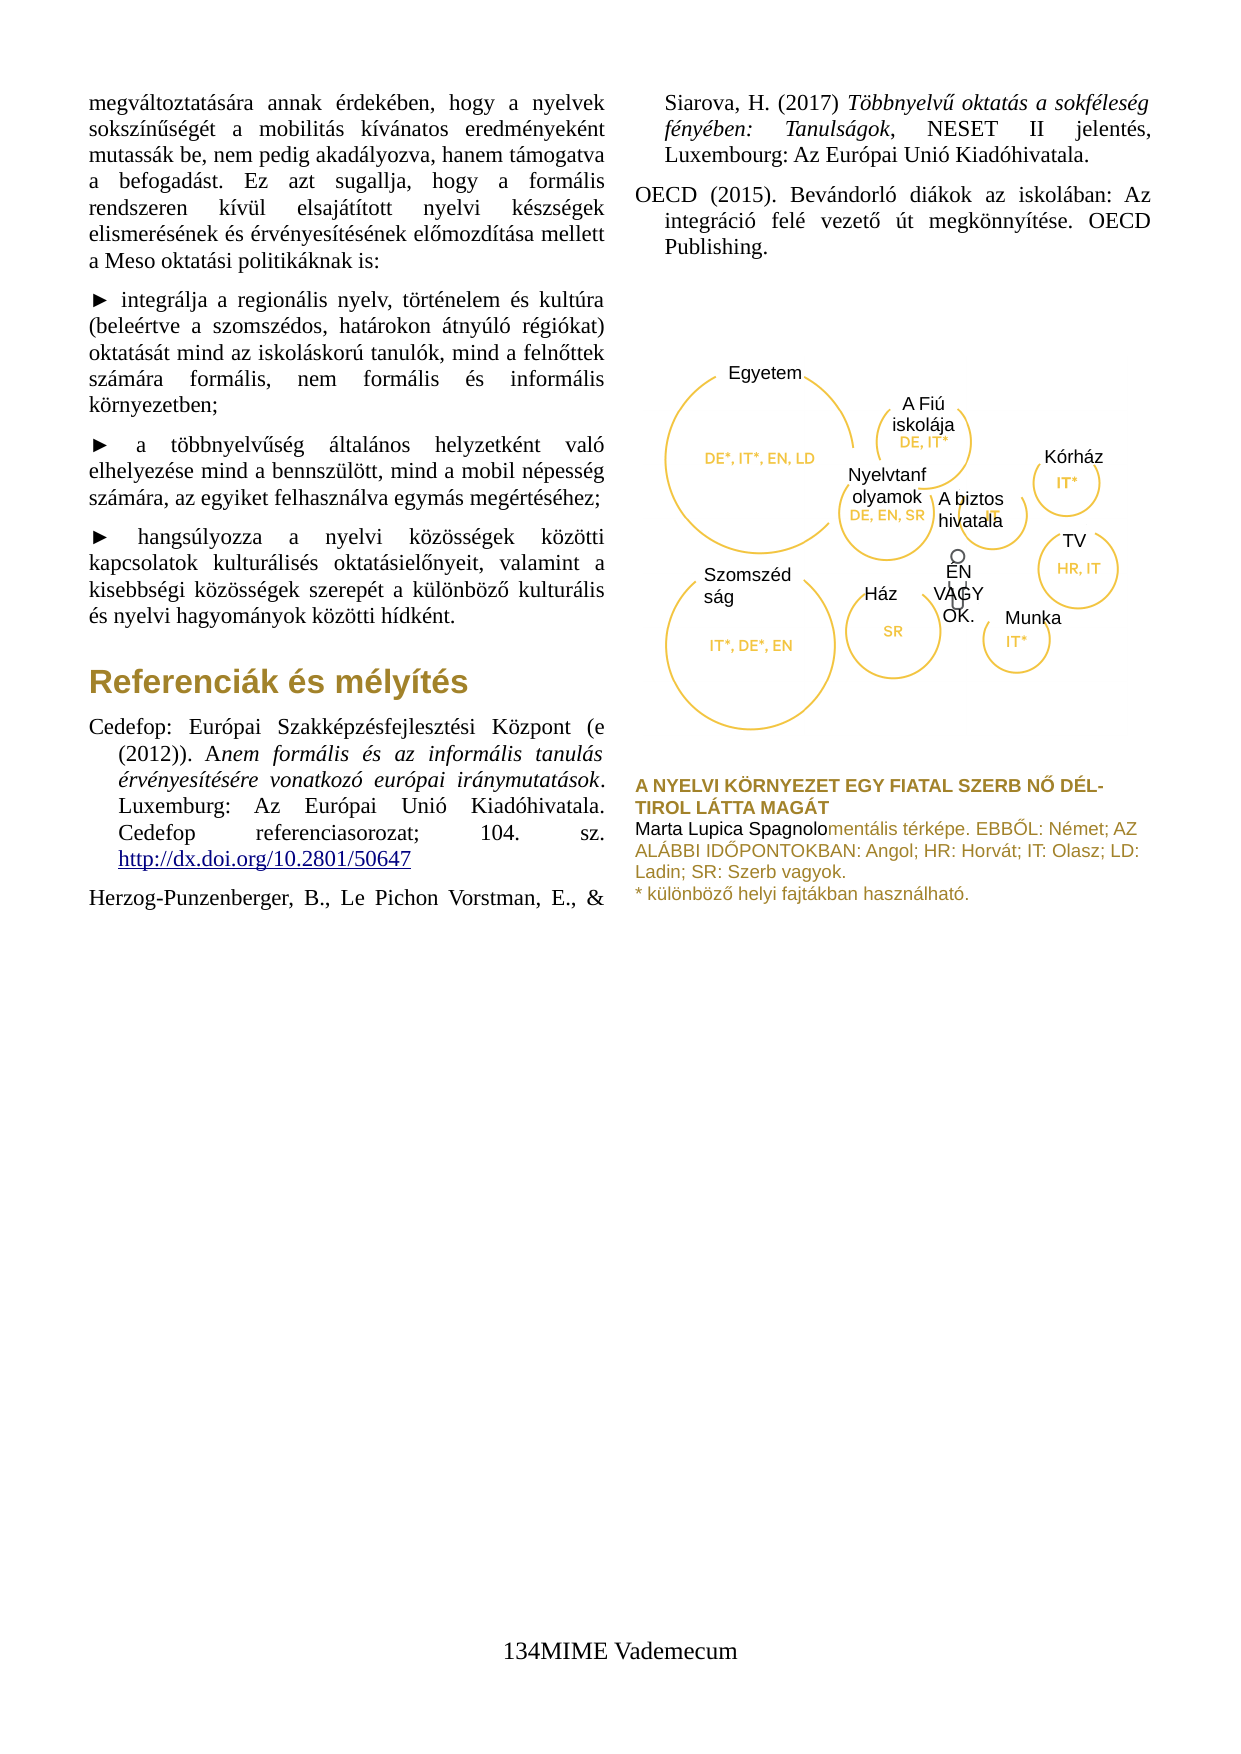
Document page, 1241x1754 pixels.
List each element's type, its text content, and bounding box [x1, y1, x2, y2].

text * különböző helyi fajtákban használható. [635, 883, 1152, 904]
picture [643, 356, 1128, 736]
text Siarova, H. (2017) Többnyelvű oktatás a sokféleség fényében: Tanulságok, NESET II jelentés, Luxembourg: Az Európai Unió Kiadóhivatala. [635, 88, 1152, 168]
text A NYELVI KÖRNYEZET EGY FIATAL SZERB NŐ DÉL-TIROL LÁTTA MAGÁT [635, 775, 1152, 818]
text megváltoztatására annak érdekében, hogy a nyelvek sokszínűségét a mobilitás kívánatos eredményeként mutassák be, nem pedig akadályozva, hanem támogatva a befogadást. Ez azt sugallja, hogy a formális rendszeren kívül elsajátított nyelvi készségek elismerésének és érvényesítésének előmozdítása mellett a Meso oktatási politikáknak is: [88, 88, 605, 273]
text OECD (2015). Bevándorló diákok az iskolában: Az integráció felé vezető út megkönnyítése. OECD Publishing. [635, 181, 1152, 260]
text ► hangsúlyozza a nyelvi közösségek közötti kapcsolatok kulturálisés oktatásielőnyeit, valamint a kisebbségi közösségek szerepét a különböző kulturális és nyelvi hagyományok közötti hídként. [88, 523, 605, 628]
subtitle Referenciák és mélyítés [88, 662, 605, 701]
text Marta Lupica Spagnolomentális térképe. EBBŐL: Német; AZ ALÁBBI IDŐPONTOKBAN: Angol; HR: Horvát; IT: Olasz; LD: Ladin; SR: Szerb vagyok. [635, 818, 1152, 883]
text Herzog-Punzenberger, B., Le Pichon Vorstman, E., & [88, 884, 605, 911]
text ► a többnyelvűség általános helyzetként való elhelyezése mind a bennszülött, mind a mobil népesség számára, az egyiket felhasználva egymás megértéséhez; [88, 431, 605, 510]
text Cedefop: Európai Szakképzésfejlesztési Központ (e (2012)). Anem formális és az informális tanulás érvényesítésére vonatkozó európai iránymutatások. Luxemburg: Az Európai Unió Kiadóhivatala. Cedefop referenciasorozat; 104. sz. http://dx.doi.org/10.2801/50647 [88, 713, 605, 871]
text ► integrálja a regionális nyelv, történelem és kultúra (beleértve a szomszédos, határokon átnyúló régiókat) oktatását mind az iskoláskorú tanulók, mind a felnőttek számára formális, nem formális és informális környezetben; [88, 286, 605, 418]
